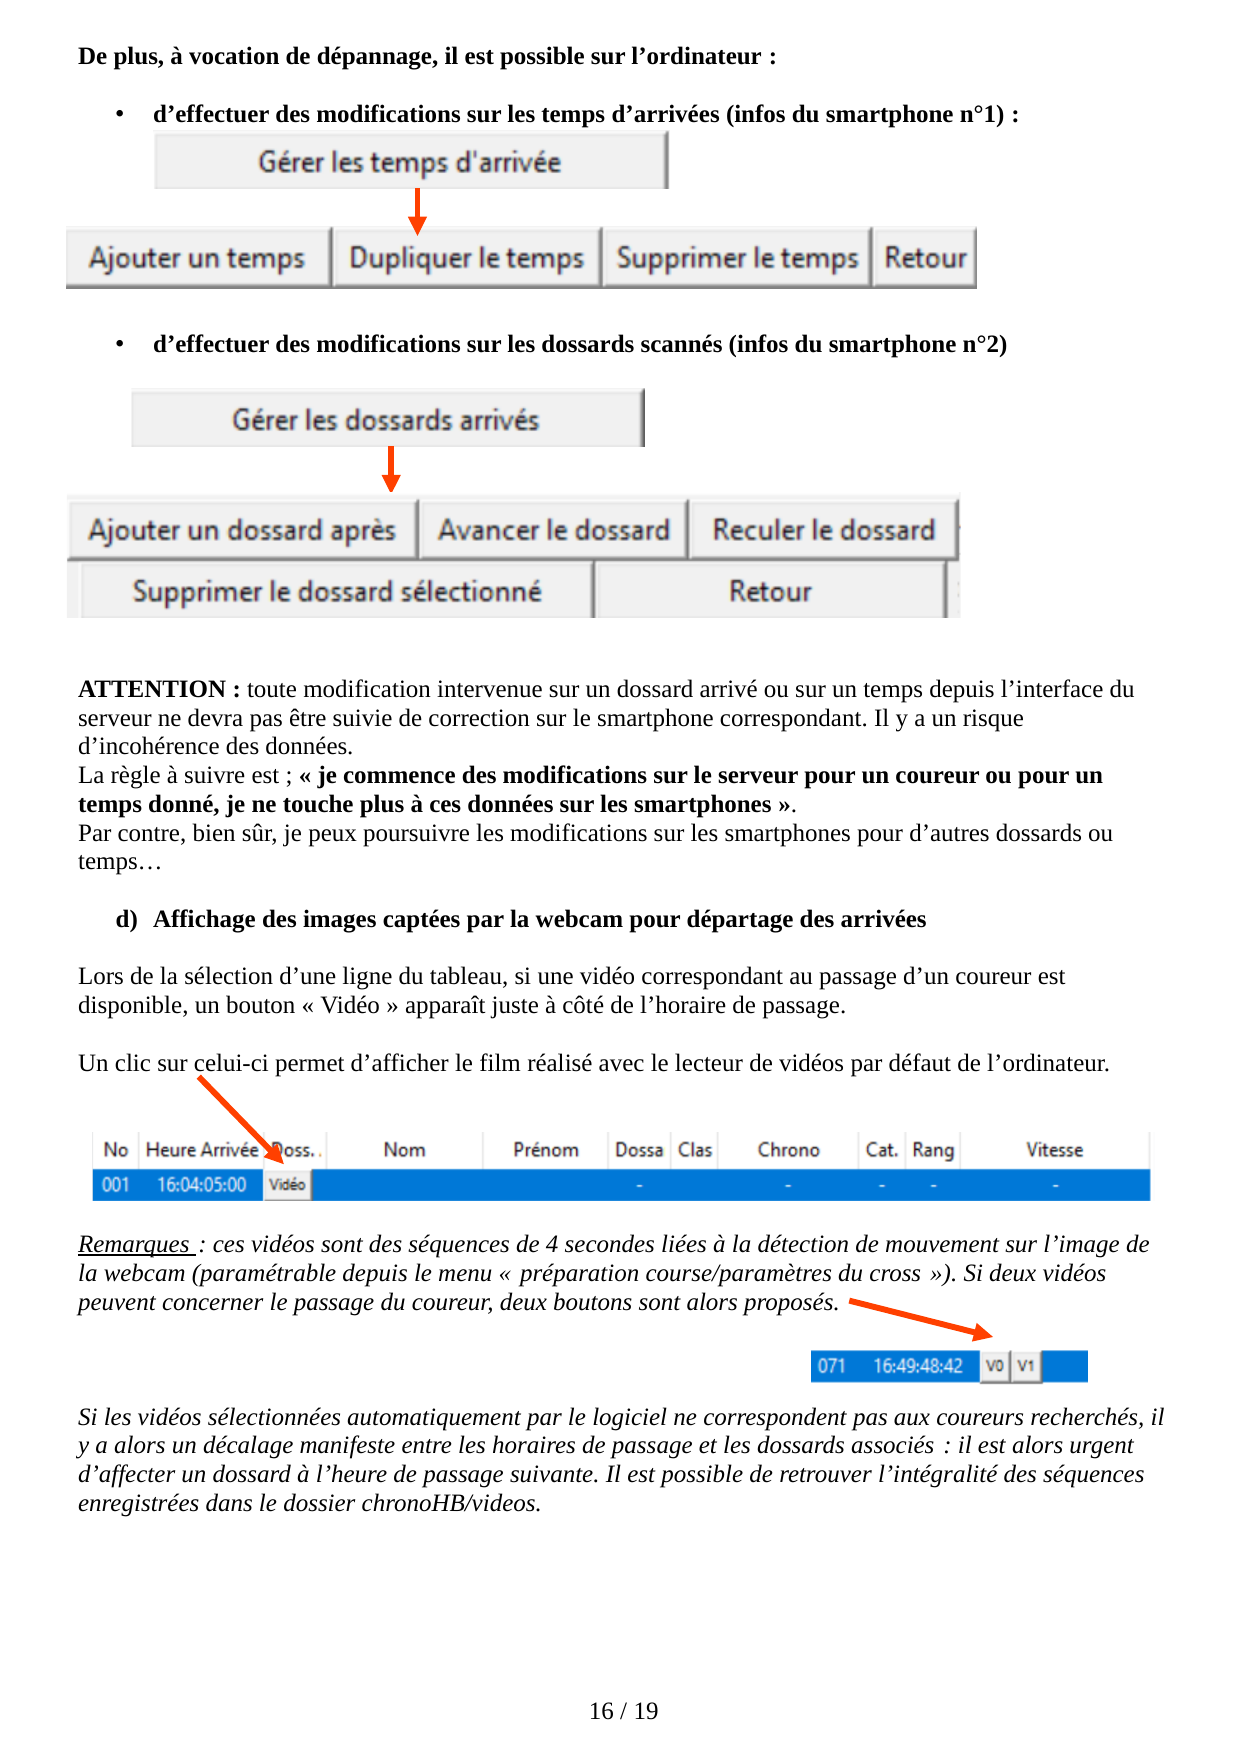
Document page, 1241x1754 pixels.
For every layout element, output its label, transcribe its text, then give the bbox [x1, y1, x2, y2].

picture [811, 1348, 1088, 1386]
picture [131, 388, 645, 447]
text ATTENTION : toute modification intervenue sur un dossard arrivé ou sur un temps depuis l’interface du serveur ne devra pas être suivie de correction sur le smartphone correspondant. Il y a un risque d’incohérence des données. [78, 674, 1169, 760]
text Lors de la sélection d’une ligne du tableau, si une vidéo correspondant au passage d’un coureur est disponible, un bouton « Vidéo » apparaît juste à côté de l’horaire de passage. [78, 961, 1169, 1019]
text Remarques : ces vidéos sont des séquences de 4 secondes liées à la détection de mouvement sur l’image de la webcam (paramétrable depuis le menu « préparation course/paramètres du cross »). Si deux vidéos peuvent concerner le passage du coureur, deux boutons sont alors proposés. [78, 1229, 1169, 1316]
list d’effectuer des modifications sur les dossards scannés (infos du smartphone n°2) [115, 329, 1169, 358]
picture [66, 226, 977, 289]
list d’effectuer des modifications sur les temps d’arrivées (infos du smartphone n°1) : [115, 99, 1169, 128]
text De plus, à vocation de dépannage, il est possible sur l’ordinateur : [78, 41, 1169, 70]
picture [92, 1132, 1155, 1201]
text Un clic sur celui-ci permet d’afficher le film réalisé avec le lecteur de vidéos par défaut de l’ordinateur. [78, 1048, 1169, 1076]
subtitle Affichage des images captées par la webcam pour départage des arrivées [115, 904, 1169, 933]
text Par contre, bien sûr, je peux poursuivre les modifications sur les smartphones pour d’autres dossards ou temps… [78, 818, 1169, 875]
text Si les vidéos sélectionnées automatiquement par le logiciel ne correspondent pas aux coureurs recherchés, il y a alors un décalage manifeste entre les horaires de passage et les dossards associés : il est alors urgent d’affecter un dossard à l’heure de passage suivante. Il est possible de retrouver l’intégralité des séquences enregistrées dans le dossier chronoHB/videos. [78, 1402, 1169, 1517]
text La règle à suivre est ; « je commence des modifications sur le serveur pour un coureur ou pour un temps donné, je ne touche plus à ces données sur les smartphones ». [78, 760, 1169, 818]
picture [153, 130, 670, 189]
picture [66, 492, 961, 618]
